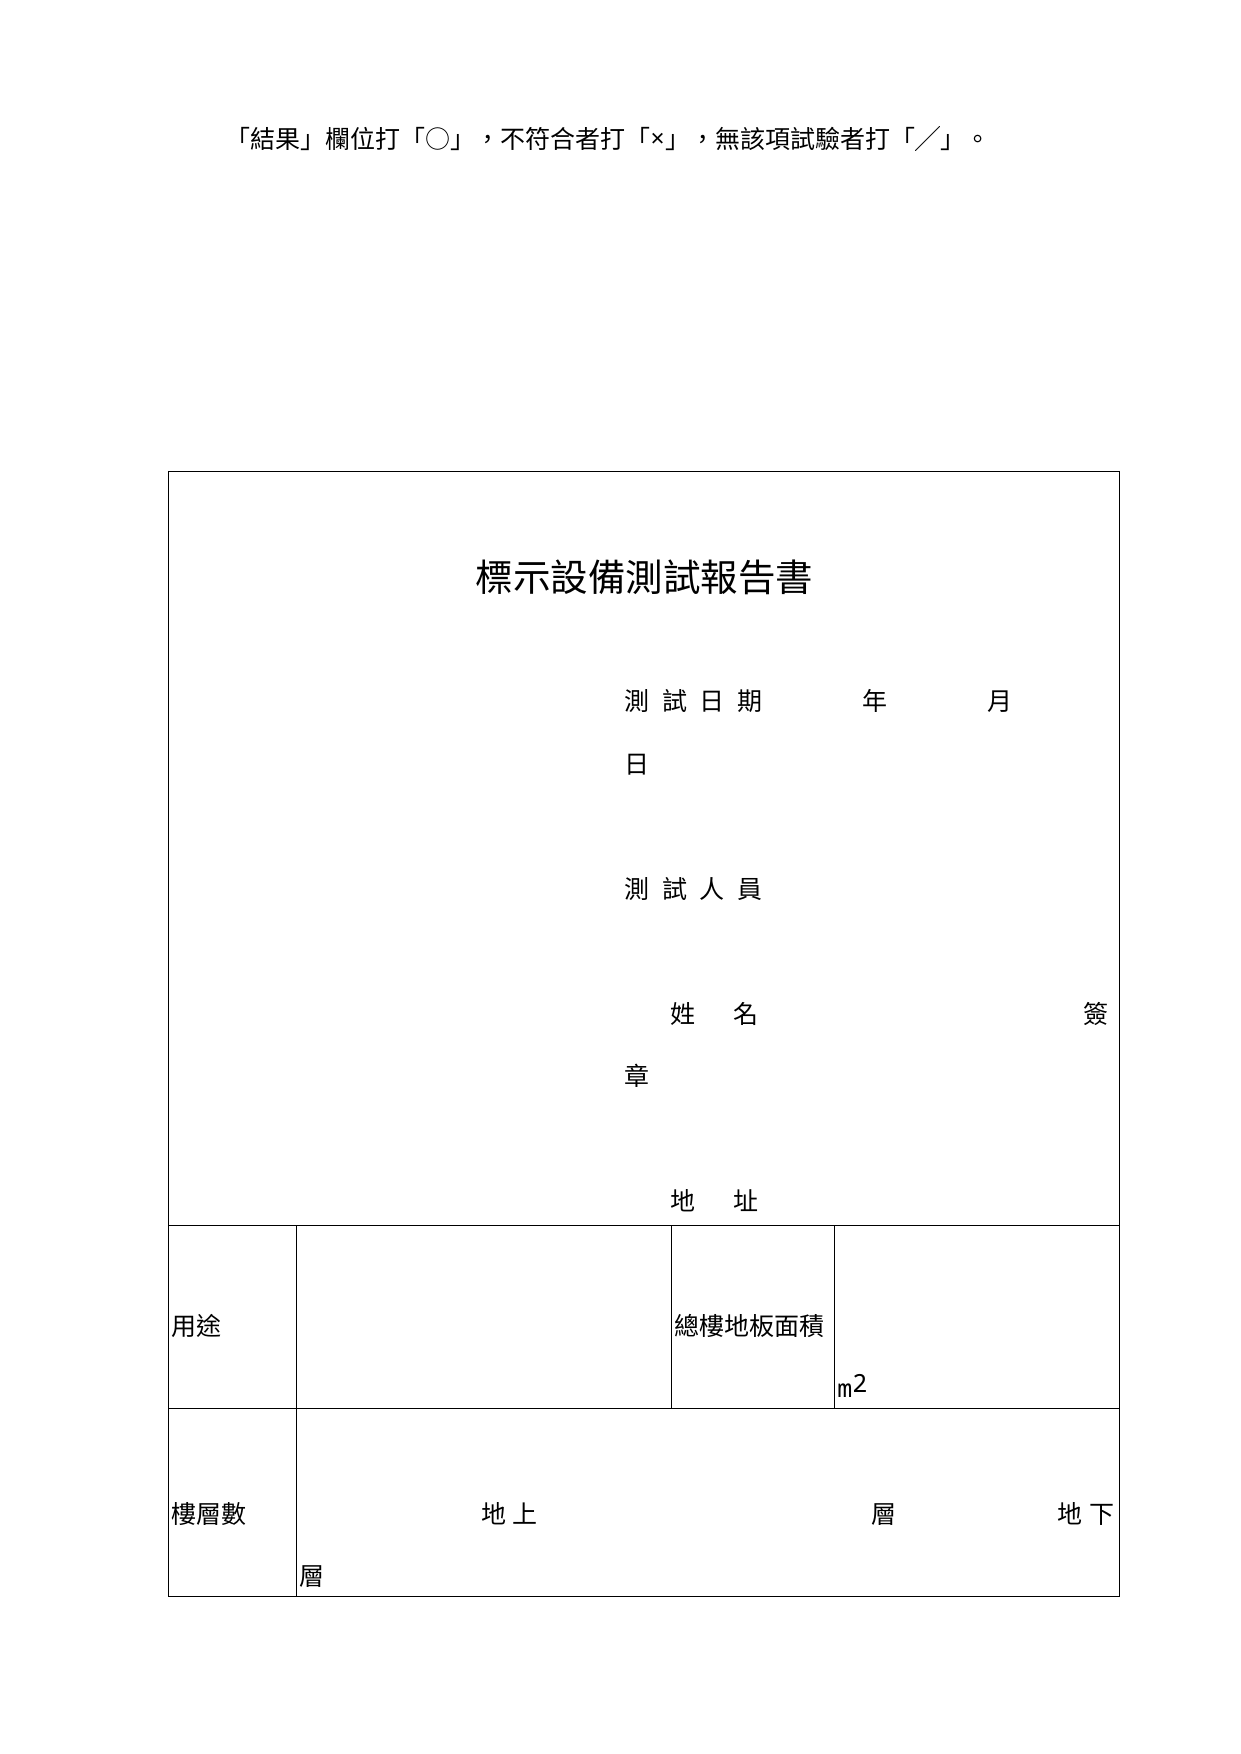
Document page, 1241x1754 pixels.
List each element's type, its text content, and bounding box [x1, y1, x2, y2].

table_cell [169, 788, 622, 912]
table_cell 測 試 人 員 [622, 788, 1119, 912]
table_cell [169, 913, 622, 1100]
table_cell [169, 608, 622, 787]
table_cell m2 [835, 1226, 1119, 1408]
table_cell [169, 1100, 622, 1225]
table_header 標示設備測試報告書 [169, 472, 1119, 608]
text 「結果」欄位打「○」，不符合者打「×」，無該項試驗者打「╱」。 [187, 96, 1053, 158]
table_cell 樓層數 [169, 1409, 296, 1596]
table_cell 姓 名 簽章 [622, 913, 1119, 1100]
table_cell 地 址 [622, 1100, 1119, 1225]
table_cell 地上 層 地下 層 [297, 1409, 1119, 1596]
table_cell [297, 1226, 671, 1408]
table_cell 用途 [169, 1226, 296, 1408]
table_cell 測 試 日 期 年 月 日 [622, 608, 1119, 787]
table_cell 總樓地板面積 [672, 1226, 834, 1408]
